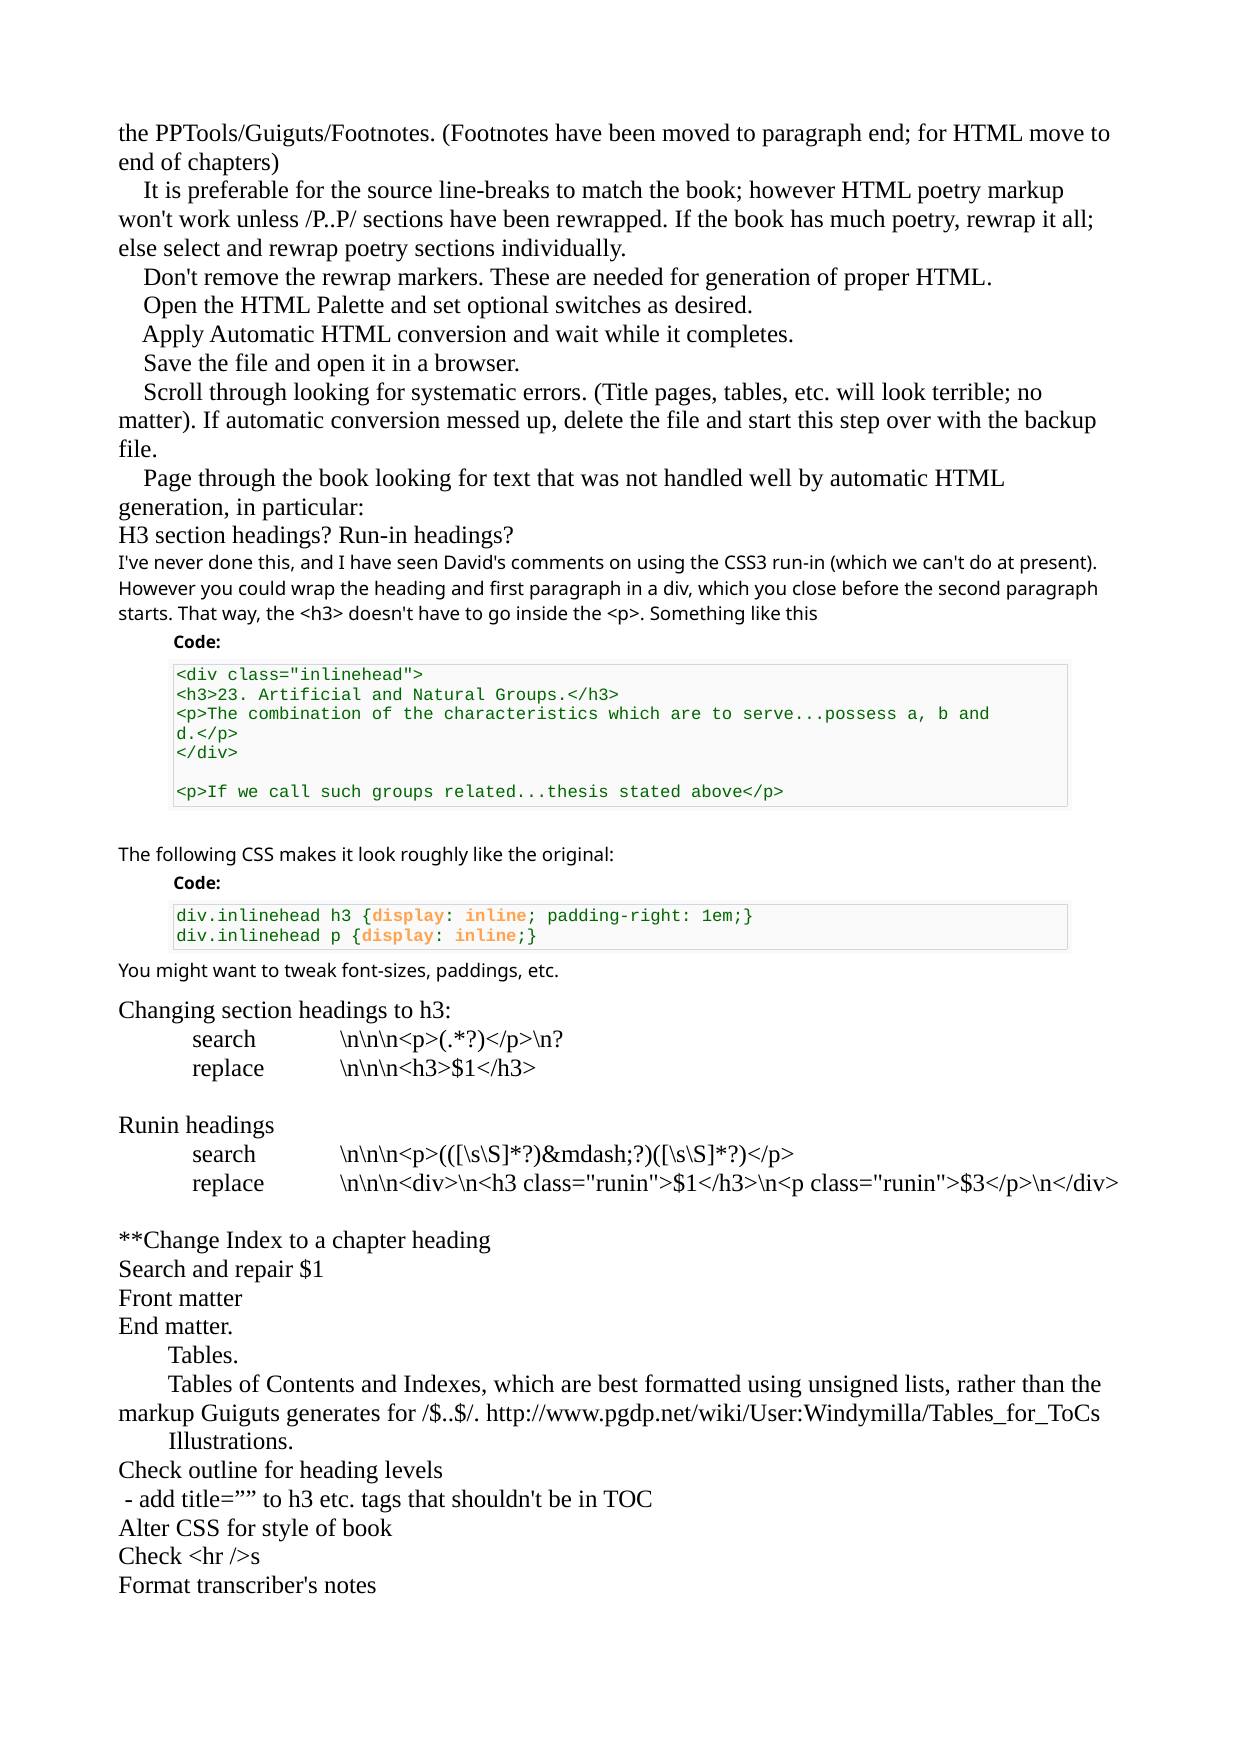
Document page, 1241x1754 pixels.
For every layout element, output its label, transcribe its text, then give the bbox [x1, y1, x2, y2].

text Check outline for heading levels [118, 1455, 1122, 1484]
text Don't remove the rewrap markers. These are needed for generation of proper HTML. [118, 262, 1122, 291]
text Tables of Contents and Indexes, which are best formatted using unsigned lists, rather than the markup Guiguts generates for /$..$/. http://www.pgdp.net/wiki/User:Windymilla/Tables_for_ToCs [118, 1369, 1122, 1426]
text Changing section headings to h3: [118, 995, 1122, 1024]
table_header Code: [168, 626, 1072, 659]
text Open the HTML Palette and set optional switches as desired. [118, 291, 1122, 319]
text - add title=”” to h3 etc. tags that shouldn't be in TOC [118, 1484, 1122, 1513]
text Illustrations. [118, 1426, 1122, 1455]
text search \n\n\n<p>(.*?)</p>\n? [118, 1024, 1122, 1053]
text H3 section headings? Run-in headings? [118, 521, 1122, 549]
text Runin headings [118, 1110, 1122, 1139]
table_cell <div class="inlinehead"> <h3>23. Artificial and Natural Groups.</h3> <p>The combination of the characteristics which are to serve...possess a, b and d.</p> </div> <p>If we call such groups related...thesis stated above</p> [168, 659, 1072, 811]
text I've never done this, and I have seen David's comments on using the CSS3 run-in (which we can't do at present). However you could wrap the heading and first paragraph in a div, which you close before the second paragraph starts. That way, the <h3> doesn't have to go inside the <p>. Something like this [118, 549, 1122, 626]
text Tables. [118, 1340, 1122, 1369]
text Check <hr />s [118, 1541, 1122, 1570]
text It is preferable for the source line-breaks to match the book; however HTML poetry markup won't work unless /P..P/ sections have been rewrapped. If the book has much poetry, rewrap it all; else select and rewrap poetry sections individually. [118, 176, 1122, 262]
text Scroll through looking for systematic errors. (Title pages, tables, etc. will look terrible; no matter). If automatic conversion messed up, delete the file and start this step over with the backup file. [118, 377, 1122, 463]
text Alter CSS for style of book [118, 1513, 1122, 1541]
text End matter. [118, 1311, 1122, 1340]
text You might want to tweak font-sizes, paddings, etc. [118, 954, 1122, 983]
table_cell div.inlinehead h3 {display: inline; padding-right: 1em;} div.inlinehead p {display: inline;} [168, 900, 1072, 954]
text Format transcriber's notes [118, 1570, 1122, 1599]
text Search and repair $1 [118, 1254, 1122, 1283]
table_header Code: [168, 867, 1072, 899]
text Save the file and open it in a browser. [118, 348, 1122, 377]
text search \n\n\n<p>(([\s\S]*?)&mdash;?)([\s\S]*?)</p> [118, 1139, 1122, 1168]
text replace \n\n\n<h3>$1</h3> [118, 1053, 1122, 1081]
text Page through the book looking for text that was not handled well by automatic HTML generation, in particular: [118, 463, 1122, 521]
text Front matter [118, 1283, 1122, 1311]
text Apply Automatic HTML conversion and wait while it completes. [118, 319, 1122, 348]
text **Change Index to a chapter heading [118, 1225, 1122, 1254]
text the PPTools/Guiguts/Footnotes. (Footnotes have been moved to paragraph end; for HTML move to end of chapters) [118, 118, 1122, 176]
text replace \n\n\n<div>\n<h3 class="runin">$1</h3>\n<p class="runin">$3</p>\n</div> [118, 1168, 1122, 1196]
text The following CSS makes it look roughly like the original: [118, 811, 1122, 867]
